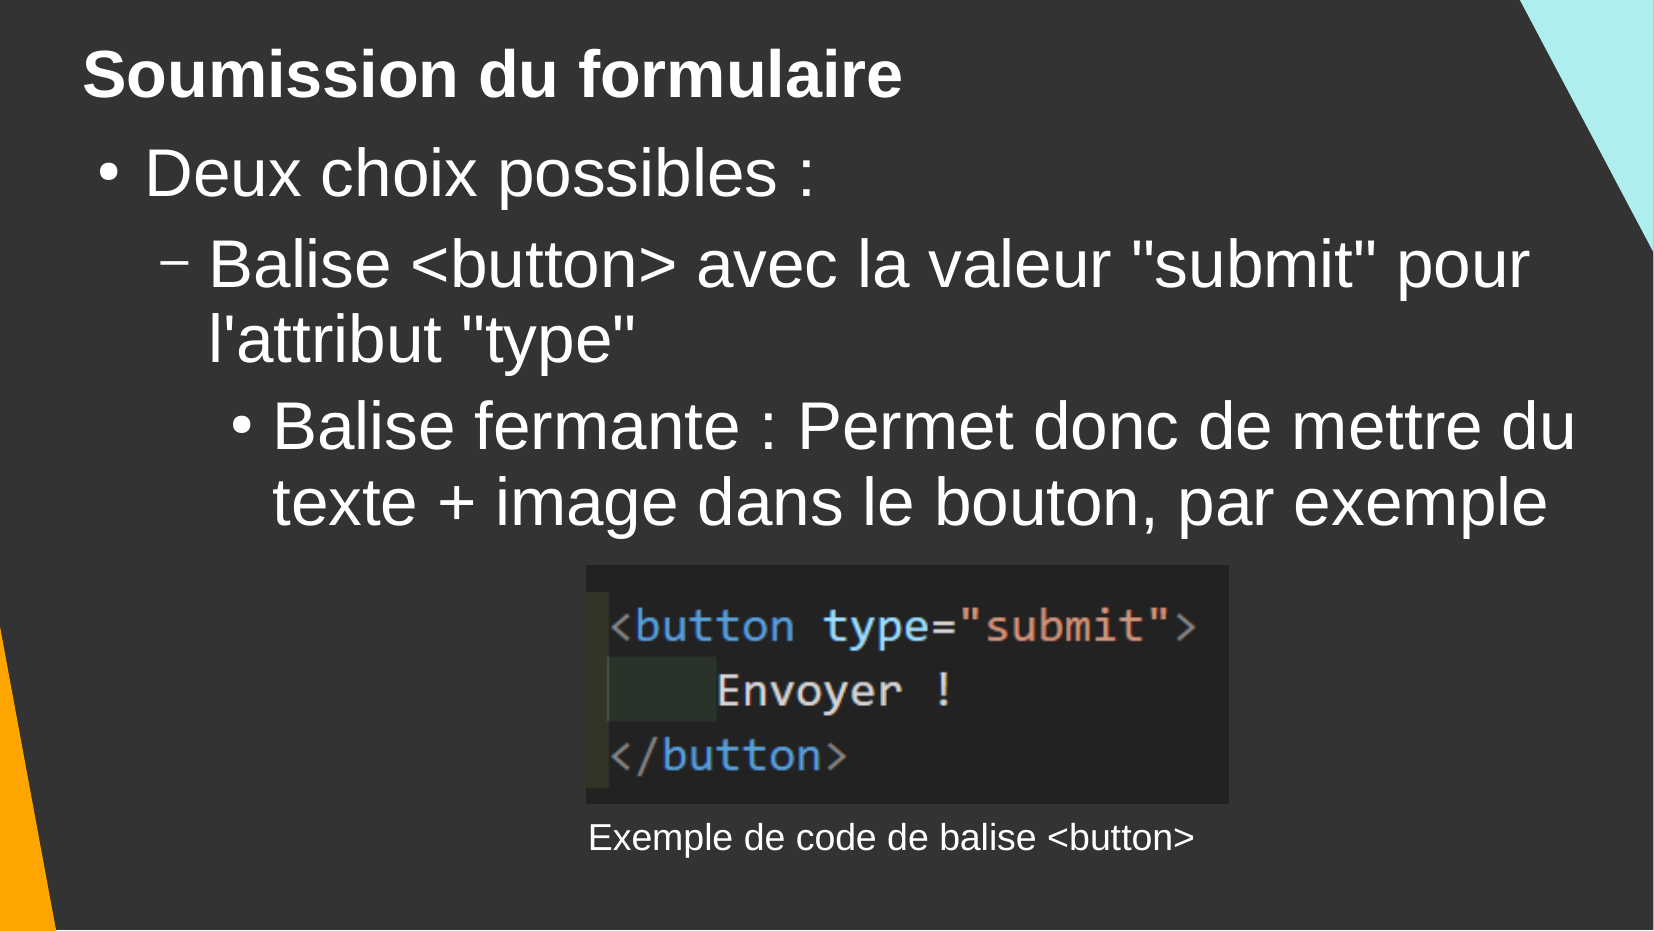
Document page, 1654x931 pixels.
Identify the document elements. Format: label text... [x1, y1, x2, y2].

text_box Exemple de code de balise <button> [307, 809, 1477, 869]
list Deux choix possibles : Balise <button> avec la valeur "submit" pour l'attribut "type" Balise fermante : Permet donc de mettre du texte + image dans le bouton, par exemple [80, 135, 1605, 567]
picture [586, 565, 1229, 804]
title Soumission du formulaire [82, 37, 1571, 114]
text_box [0, 626, 57, 931]
text_box [1519, 0, 1654, 254]
